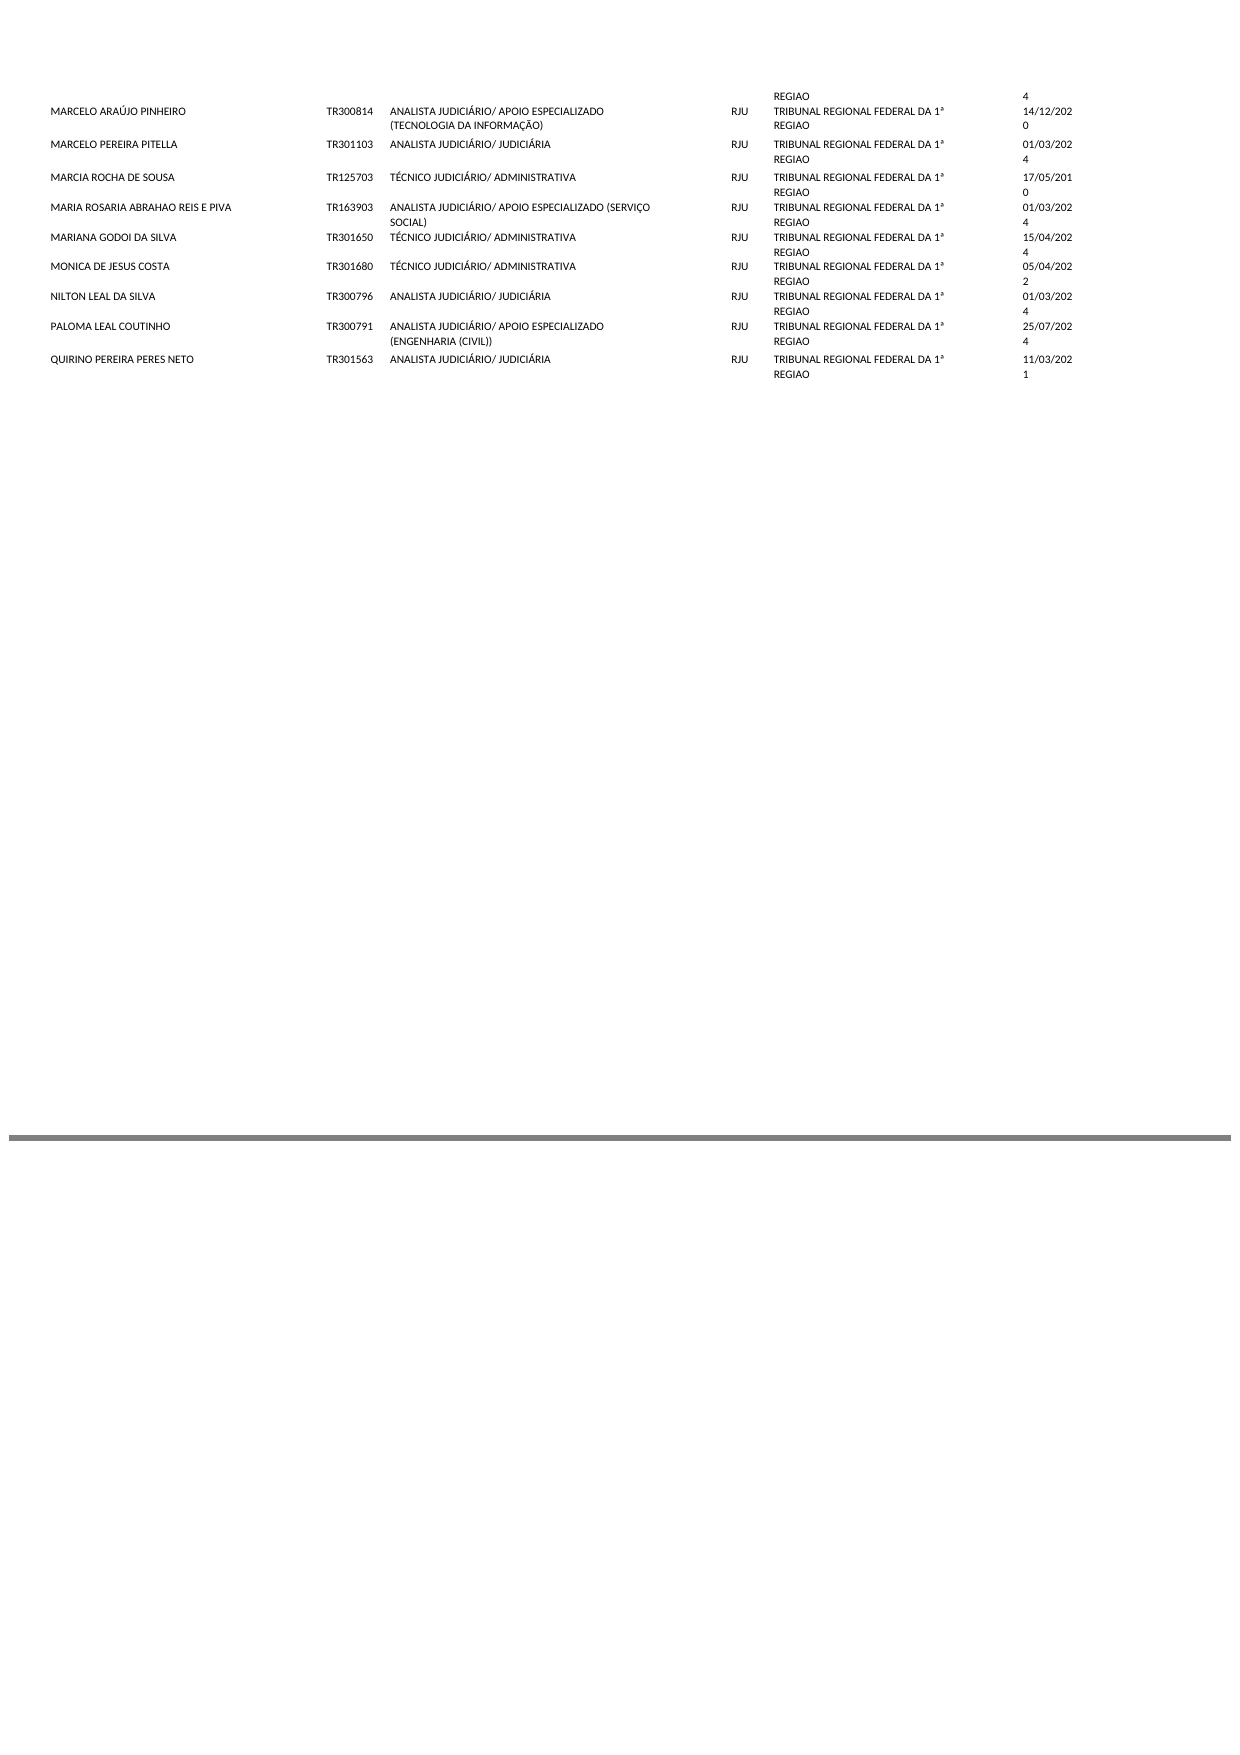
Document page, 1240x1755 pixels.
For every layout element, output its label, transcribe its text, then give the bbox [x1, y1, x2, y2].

table_cell TR301680 [326, 260, 390, 289]
table_cell TR301563 [326, 353, 390, 382]
table_cell QUIRINO PEREIRA PERES NETO [50, 353, 326, 382]
table_cell 11/03/2021 [1023, 353, 1077, 382]
table_cell RJU [731, 171, 773, 200]
table_cell RJU [731, 260, 773, 289]
table_cell ANALISTA JUDICIÁRIO/ APOIO ESPECIALIZADO (ENGENHARIA (CIVIL)) [390, 319, 731, 352]
table_cell 17/05/2010 [1023, 171, 1077, 200]
table_cell TRIBUNAL REGIONAL FEDERAL DA 1ª REGIAO [774, 289, 1023, 319]
table_cell RJU [731, 289, 773, 319]
table_cell TRIBUNAL REGIONAL FEDERAL DA 1ª REGIAO [774, 260, 1023, 289]
table_cell TR301103 [326, 137, 390, 171]
table_cell TR300791 [326, 319, 390, 352]
table_cell 14/12/2020 [1023, 104, 1077, 137]
table_cell RJU [731, 137, 773, 171]
table_cell TR300814 [326, 104, 390, 137]
table_cell MARCELO ARAÚJO PINHEIRO [50, 104, 326, 137]
table_cell [731, 89, 773, 104]
table_cell 25/07/2024 [1023, 319, 1077, 352]
table_cell TR125703 [326, 171, 390, 200]
table_cell TRIBUNAL REGIONAL FEDERAL DA 1ª REGIAO [774, 104, 1023, 137]
table_cell 01/03/2024 [1023, 289, 1077, 319]
table_cell MONICA DE JESUS COSTA [50, 260, 326, 289]
table_cell [326, 89, 390, 104]
table_cell 01/03/2024 [1023, 137, 1077, 171]
table_cell TRIBUNAL REGIONAL FEDERAL DA 1ª REGIAO [774, 171, 1023, 200]
table_cell MARCELO PEREIRA PITELLA [50, 137, 326, 171]
table_cell TR301650 [326, 230, 390, 260]
table_cell RJU [731, 319, 773, 352]
table_cell 01/03/2024 [1023, 200, 1077, 230]
table_cell TÉCNICO JUDICIÁRIO/ ADMINISTRATIVA [390, 171, 731, 200]
table_cell RJU [731, 230, 773, 260]
table_cell ANALISTA JUDICIÁRIO/ JUDICIÁRIA [390, 353, 731, 382]
table_cell MARIA ROSARIA ABRAHAO REIS E PIVA [50, 200, 326, 230]
table_cell MARIANA GODOI DA SILVA [50, 230, 326, 260]
table_cell TRIBUNAL REGIONAL FEDERAL DA 1ª REGIAO [774, 353, 1023, 382]
table_cell TRIBUNAL REGIONAL FEDERAL DA 1ª REGIAO [774, 230, 1023, 260]
table_cell ANALISTA JUDICIÁRIO/ APOIO ESPECIALIZADO (TECNOLOGIA DA INFORMAÇÃO) [390, 104, 731, 137]
table_cell MARCIA ROCHA DE SOUSA [50, 171, 326, 200]
table_cell TÉCNICO JUDICIÁRIO/ ADMINISTRATIVA [390, 230, 731, 260]
table_cell ANALISTA JUDICIÁRIO/ APOIO ESPECIALIZADO (SERVIÇO SOCIAL) [390, 200, 731, 230]
table_cell PALOMA LEAL COUTINHO [50, 319, 326, 352]
table_cell TR300796 [326, 289, 390, 319]
table_cell REGIAO [774, 89, 1023, 104]
table_cell TRIBUNAL REGIONAL FEDERAL DA 1ª REGIAO [774, 319, 1023, 352]
table_cell RJU [731, 353, 773, 382]
table_cell TRIBUNAL REGIONAL FEDERAL DA 1ª REGIAO [774, 200, 1023, 230]
table_cell RJU [731, 104, 773, 137]
table_cell TÉCNICO JUDICIÁRIO/ ADMINISTRATIVA [390, 260, 731, 289]
table_cell 05/04/2022 [1023, 260, 1077, 289]
table_cell 15/04/2024 [1023, 230, 1077, 260]
table_cell [390, 89, 731, 104]
table_cell ANALISTA JUDICIÁRIO/ JUDICIÁRIA [390, 289, 731, 319]
table_cell ANALISTA JUDICIÁRIO/ JUDICIÁRIA [390, 137, 731, 171]
table_cell NILTON LEAL DA SILVA [50, 289, 326, 319]
table_cell TR163903 [326, 200, 390, 230]
table_cell RJU [731, 200, 773, 230]
table_cell TRIBUNAL REGIONAL FEDERAL DA 1ª REGIAO [774, 137, 1023, 171]
table_cell 4 [1023, 89, 1077, 104]
table_cell [50, 89, 326, 104]
